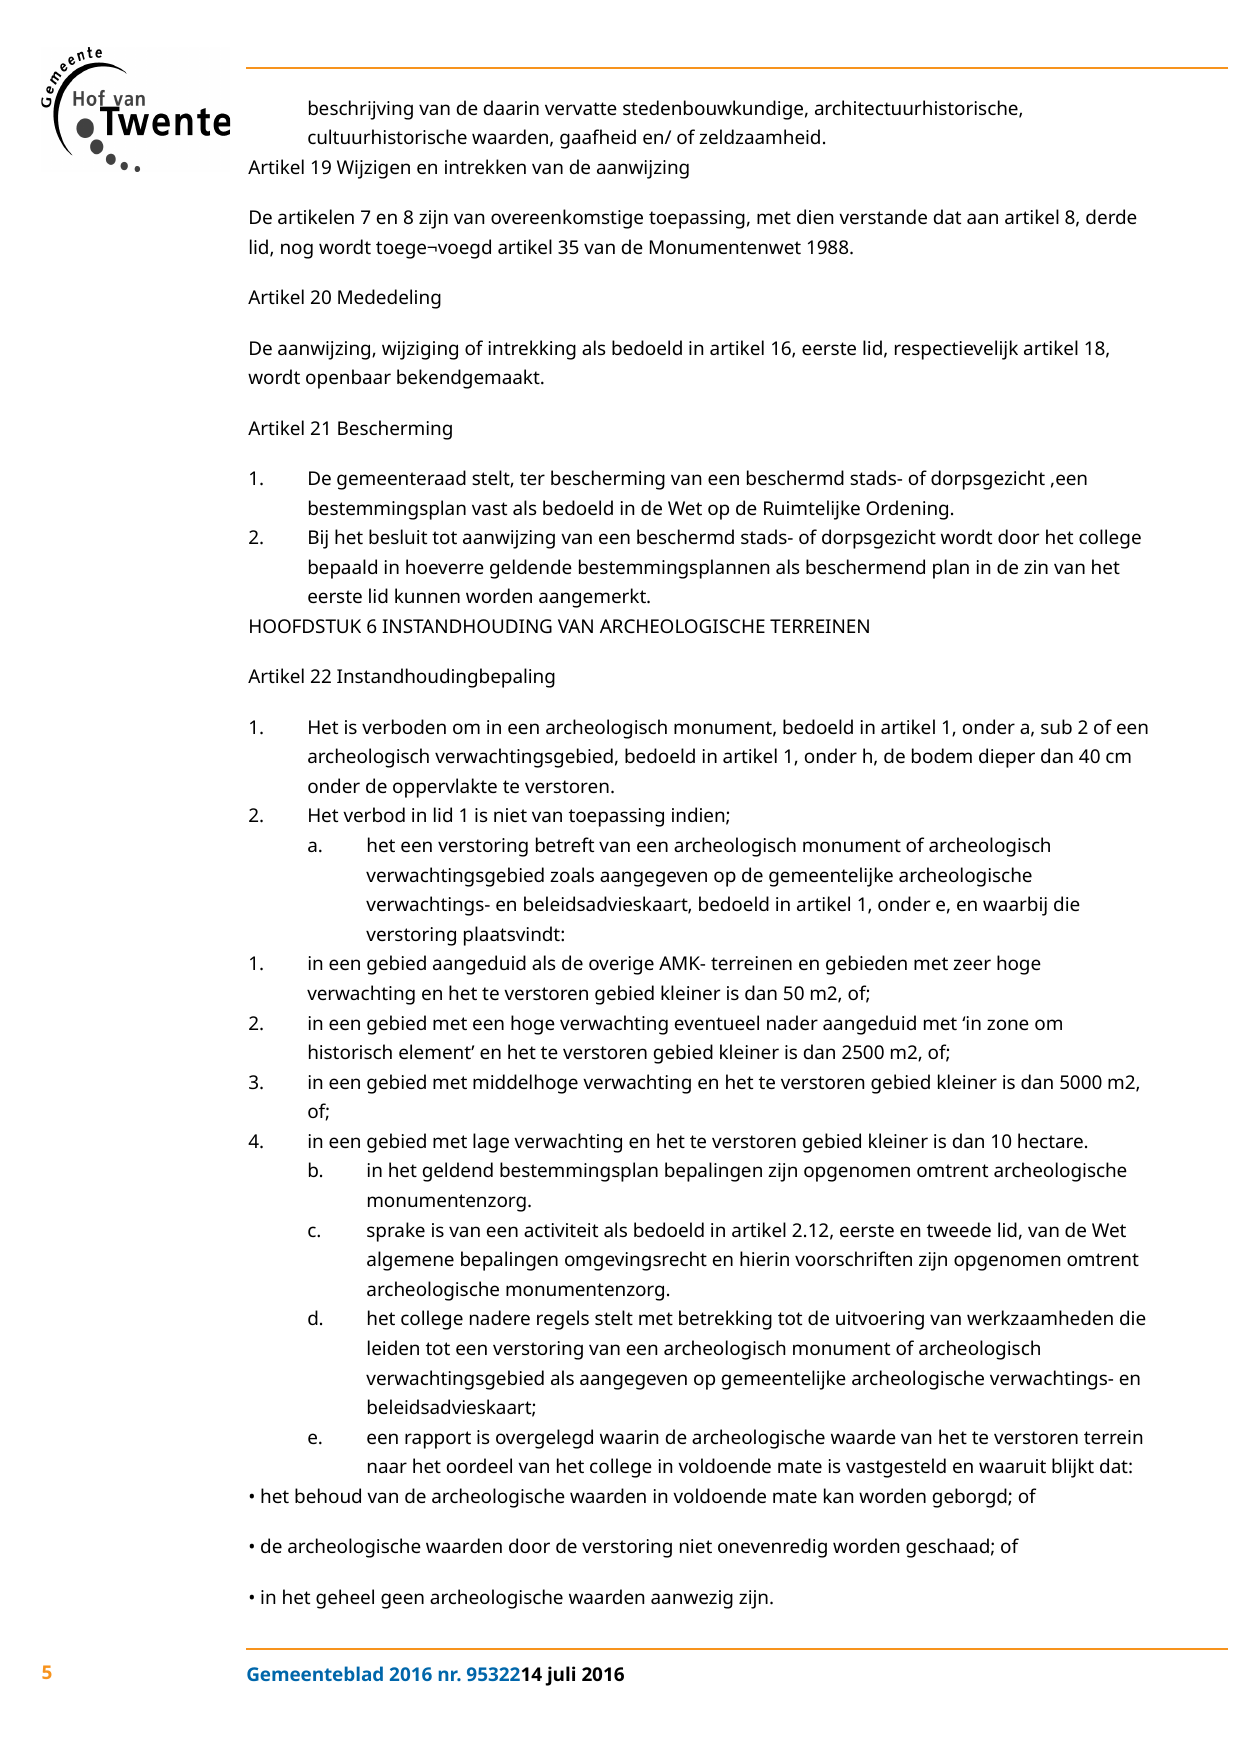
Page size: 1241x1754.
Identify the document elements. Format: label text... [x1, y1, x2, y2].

list in het geldend bestemmingsplan bepalingen zijn opgenomen omtrent archeologische monumentenzorg. [307, 1158, 1152, 1213]
list het een verstoring betreft van een archeologisch monument of archeologisch verwachtingsgebied zoals aangegeven op de gemeentelijke archeologische verwachtings- en beleidsadvieskaart, bedoeld in artikel 1, onder e, en waarbij die verstoring plaatsvindt: [307, 832, 1152, 947]
list sprake is van een activiteit als bedoeld in artikel 2.12, eerste en tweede lid, van de Wet algemene bepalingen omgevingsrecht en hierin voorschriften zijn opgenomen omtrent archeologische monumentenzorg. [307, 1217, 1152, 1302]
text • het behoud van de archeologische waarden in voldoende mate kan worden geborgd; of [248, 1483, 1152, 1509]
text Artikel 22 Instandhoudingbepaling [248, 663, 1152, 689]
list Het verbod in lid 1 is niet van toepassing indien; [248, 803, 1152, 828]
text Artikel 19 Wijzigen en intrekken van de aanwijzing [248, 154, 1152, 180]
list beschrijving van de daarin vervatte stedenbouwkundige, architectuurhistorische, cultuurhistorische waarden, gaafheid en/ of zeldzaamheid. [248, 95, 1152, 150]
text De artikelen 7 en 8 zijn van overeenkomstige toepassing, met dien verstande dat aan artikel 8, derde lid, nog wordt toege¬voegd artikel 35 van de Monumentenwet 1988. [248, 204, 1152, 260]
picture [41, 47, 231, 172]
text HOOFDSTUK 6 INSTANDHOUDING VAN ARCHEOLOGISCHE TERREINEN [248, 613, 1152, 639]
text Artikel 21 Bescherming [248, 415, 1152, 441]
text Artikel 20 Mededeling [248, 284, 1152, 310]
list een rapport is overgelegd waarin de archeologische waarde van het te verstoren terrein naar het oordeel van het college in voldoende mate is vastgesteld en waaruit blijkt dat: [307, 1424, 1152, 1479]
list Het is verboden om in een archeologisch monument, bedoeld in artikel 1, onder a, sub 2 of een archeologisch verwachtingsgebied, bedoeld in artikel 1, onder h, de bodem dieper dan 40 cm onder de oppervlakte te verstoren. [248, 714, 1152, 799]
list het college nadere regels stelt met betrekking tot de uitvoering van werkzaamheden die leiden tot een verstoring van een archeologisch monument of archeologisch verwachtingsgebied als aangegeven op gemeentelijke archeologische verwachtings- en beleidsadvieskaart; [307, 1306, 1152, 1420]
list De gemeenteraad stelt, ter bescherming van een beschermd stads- of dorpsgezicht ,een bestemmingsplan vast als bedoeld in de Wet op de Ruimtelijke Ordening. [248, 465, 1152, 521]
list in een gebied met lage verwachting en het te verstoren gebied kleiner is dan 10 hectare. [248, 1128, 1152, 1154]
list in een gebied aangeduid als de overige AMK- terreinen en gebieden met zeer hoge verwachting en het te verstoren gebied kleiner is dan 50 m2, of; [248, 951, 1152, 1006]
list in een gebied met middelhoge verwachting en het te verstoren gebied kleiner is dan 5000 m2, of; [248, 1069, 1152, 1124]
list Bij het besluit tot aanwijzing van een beschermd stads- of dorpsgezicht wordt door het college bepaald in hoeverre geldende bestemmingsplannen als beschermend plan in de zin van het eerste lid kunnen worden aangemerkt. [248, 524, 1152, 609]
list in een gebied met een hoge verwachting eventueel nader aangeduid met ‘in zone om historisch element’ en het te verstoren gebied kleiner is dan 2500 m2, of; [248, 1010, 1152, 1065]
text • de archeologische waarden door de verstoring niet onevenredig worden geschaad; of [248, 1533, 1152, 1559]
text • in het geheel geen archeologische waarden aanwezig zijn. [248, 1584, 1152, 1610]
text De aanwijzing, wijziging of intrekking als bedoeld in artikel 16, eerste lid, respectievelijk artikel 18, wordt openbaar bekendgemaakt. [248, 335, 1152, 390]
